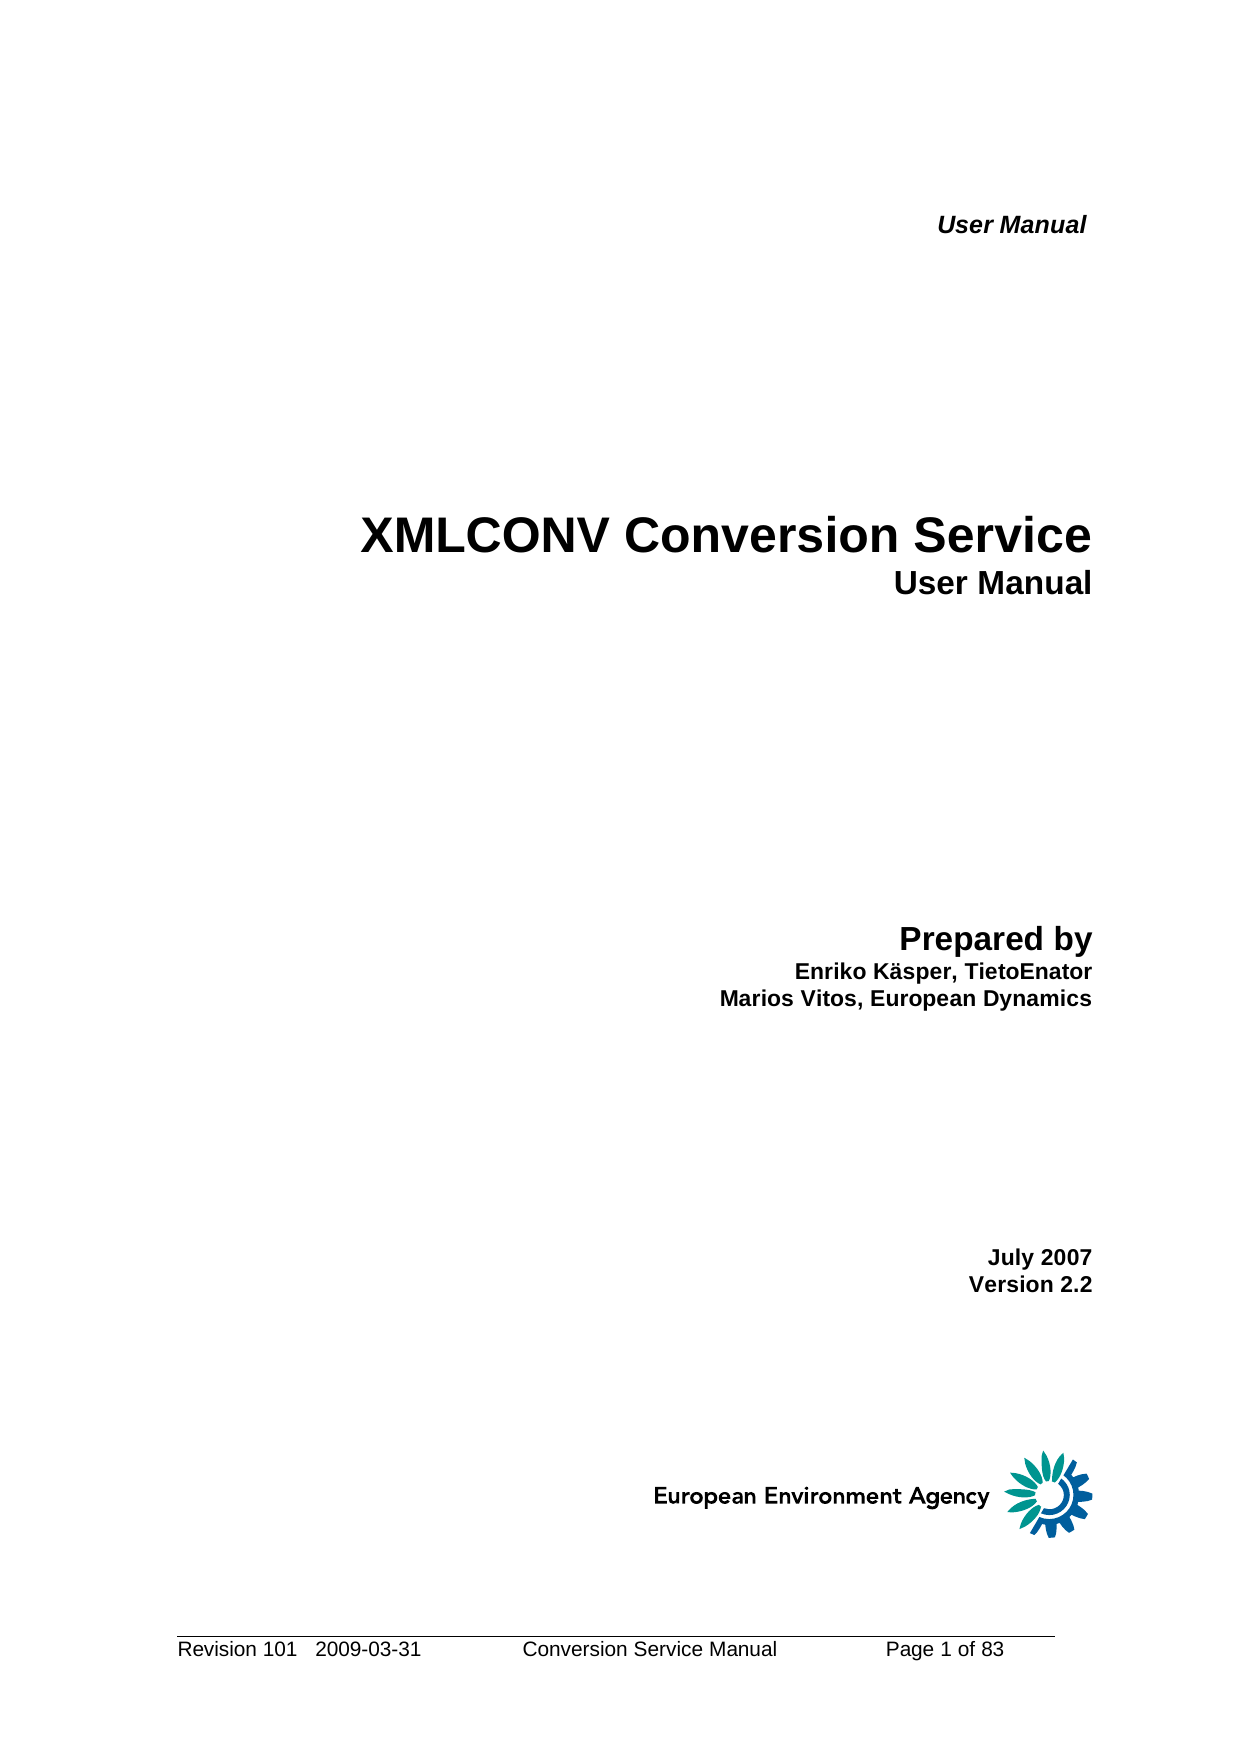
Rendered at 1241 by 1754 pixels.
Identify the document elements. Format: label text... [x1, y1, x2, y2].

title XMLCONV Conversion Service [177, 506, 1092, 563]
title Version 2.2 [177, 1271, 1092, 1298]
text User Manual [177, 210, 1092, 239]
title Prepared by [177, 919, 1092, 957]
title Enriko Käsper, TietoEnator [177, 957, 1092, 984]
title July 2007 [177, 1244, 1092, 1271]
title User Manual [177, 563, 1092, 602]
title Marios Vitos, European Dynamics [177, 984, 1092, 1012]
